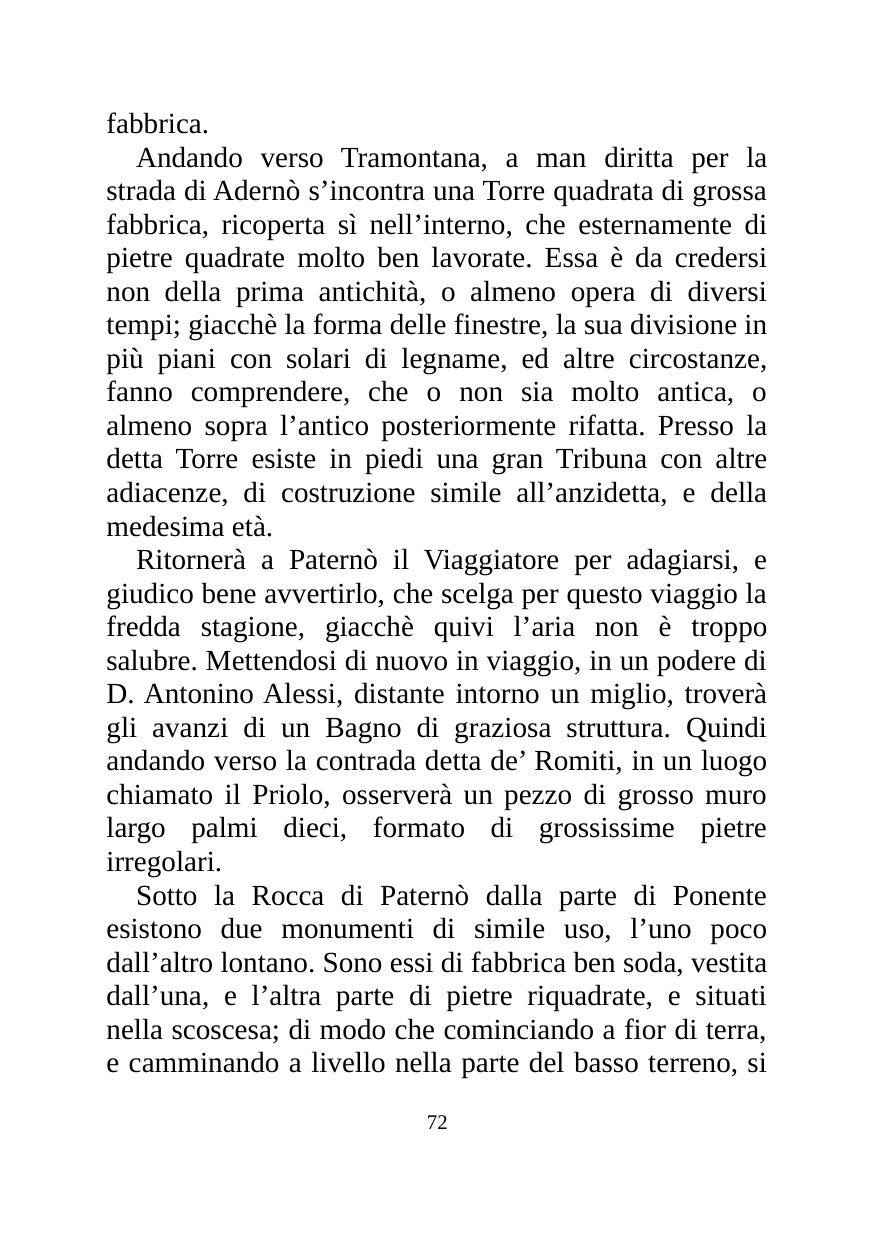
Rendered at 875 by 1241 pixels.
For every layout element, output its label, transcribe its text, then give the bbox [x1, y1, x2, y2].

text fabbrica. [106, 106, 768, 140]
text Andando verso Tramontana, a man diritta per la strada di Adernò s’incontra una Torre quadrata di grossa fabbrica, ricoperta sì nell’interno, che esternamente di pietre quadrate molto ben lavorate. Essa è da credersi non della prima antichità, o almeno opera di diversi tempi; giacchè la forma delle finestre, la sua divisione in più piani con solari di legname, ed altre circostanze, fanno comprendere, che o non sia molto antica, o almeno sopra l’antico posteriormente rifatta. Presso la detta Torre esiste in piedi una gran Tribuna con altre adiacenze, di costruzione simile all’anzidetta, e della medesima età. [106, 140, 768, 542]
text Ritornerà a Paternò il Viaggiatore per adagiarsi, e giudico bene avvertirlo, che scelga per questo viaggio la fredda stagione, giacchè quivi l’aria non è troppo salubre. Mettendosi di nuovo in viaggio, in un podere di D. Antonino Alessi, distante intorno un miglio, troverà gli avanzi di un Bagno di graziosa struttura. Quindi andando verso la contrada detta de’ Romiti, in un luogo chiamato il Priolo, osserverà un pezzo di grosso muro largo palmi dieci, formato di grossissime pietre irregolari. [106, 542, 768, 878]
text Sotto la Rocca di Paternò dalla parte di Ponente esistono due monumenti di simile uso, l’uno poco dall’altro lontano. Sono essi di fabbrica ben soda, vestita dall’una, e l’altra parte di pietre riquadrate, e situati nella scoscesa; di modo che cominciando a fior di terra, e camminando a livello nella parte del basso terreno, si [106, 878, 768, 1079]
